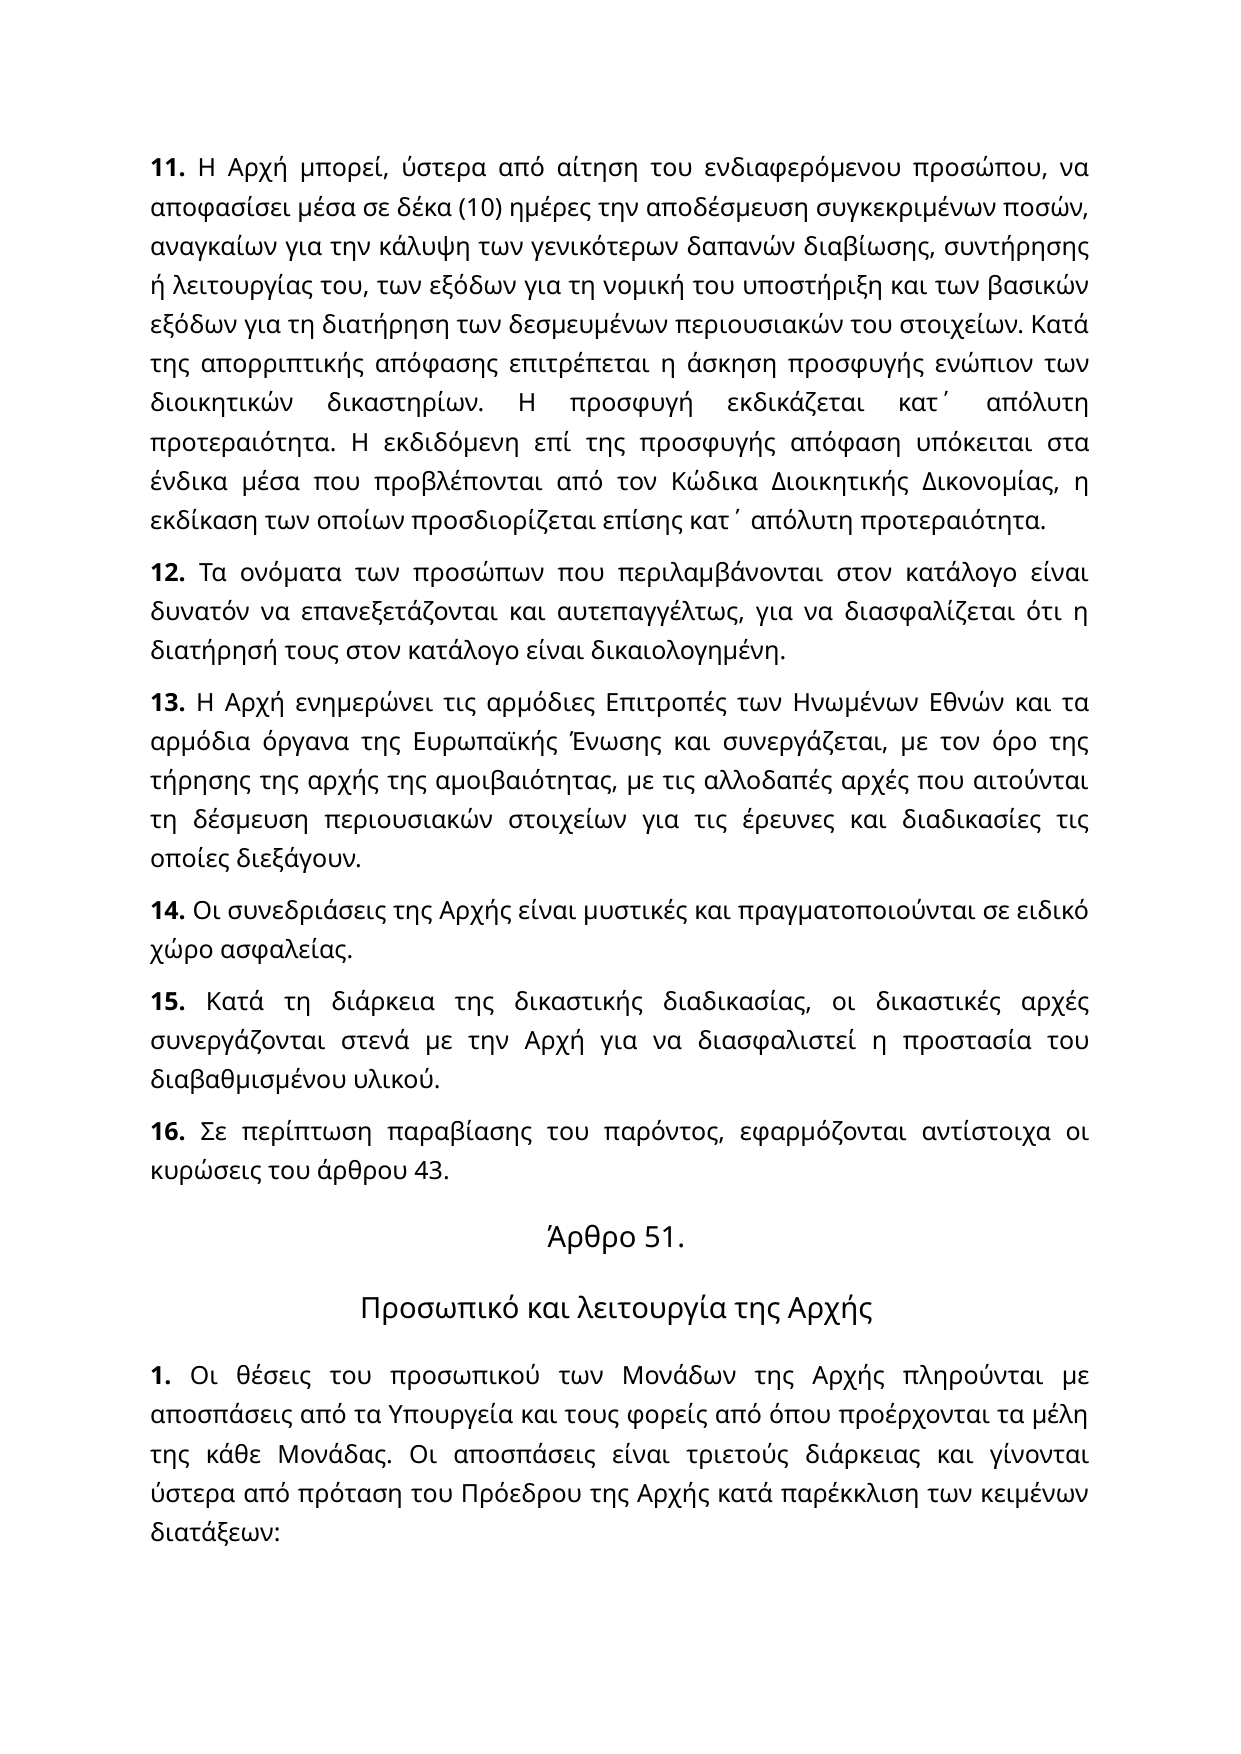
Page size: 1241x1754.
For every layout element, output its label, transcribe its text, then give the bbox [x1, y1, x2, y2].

text 15. Κατά τη διάρκεια της δικαστικής διαδικασίας, οι δικαστικές αρχές συνεργάζονται στενά με την Αρχή για να διασφαλιστεί η προστασία του διαβαθμισμένου υλικού. [150, 983, 1090, 1096]
text 11. Η Αρχή μπορεί, ύστερα από αίτηση του ενδιαφερόμενου προσώπου, να αποφασίσει μέσα σε δέκα (10) ημέρες την αποδέσμευση συγκεκριμένων ποσών, αναγκαίων για την κάλυψη των γενικότερων δαπανών διαβίωσης, συντήρησης ή λειτουργίας του, των εξόδων για τη νομική του υποστήριξη και των βασικών εξόδων για τη διατήρηση των δεσμευμένων περιουσιακών του στοιχείων. Κατά της απορριπτικής απόφασης επιτρέπεται η άσκηση προσφυγής ενώπιον των διοικητικών δικαστηρίων. Η προσφυγή εκδικάζεται κατ΄ απόλυτη προτεραιότητα. Η εκδιδόμενη επί της προσφυγής απόφαση υπόκειται στα ένδικα μέσα που προβλέπονται από τον Κώδικα Διοικητικής Δικονομίας, η εκδίκαση των οποίων προσδιορίζεται επίσης κατ΄ απόλυτη προτεραιότητα. [150, 150, 1090, 537]
text 16. Σε περίπτωση παραβίασης του παρόντος, εφαρμόζονται αντίστοιχα οι κυρώσεις του άρθρου 43. [150, 1113, 1090, 1187]
text 12. Τα ονόματα των προσώπων που περιλαμβάνονται στον κατάλογο είναι δυνατόν να επανεξετάζονται και αυτεπαγγέλτως, για να διασφαλίζεται ότι η διατήρησή τους στον κατάλογο είναι δικαιολογημένη. [150, 554, 1090, 667]
text 14. Οι συνεδριάσεις της Αρχής είναι μυστικές και πραγματοποιούνται σε ειδικό χώρο ασφαλείας. [150, 892, 1090, 966]
subtitle Προσωπικό και λειτουργία της Αρχής [150, 1287, 1090, 1327]
subtitle Άρθρο 51. [150, 1217, 1090, 1256]
text 1. Οι θέσεις του προσωπικού των Μονάδων της Αρχής πληρούνται με αποσπάσεις από τα Υπουργεία και τους φορείς από όπου προέρχονται τα μέλη της κάθε Μονάδας. Οι αποσπάσεις είναι τριετούς διάρκειας και γίνονται ύστερα από πρόταση του Πρόεδρου της Αρχής κατά παρέκκλιση των κειμένων διατάξεων: [150, 1358, 1090, 1549]
text 13. Η Αρχή ενημερώνει τις αρμόδιες Επιτροπές των Ηνωμένων Εθνών και τα αρμόδια όργανα της Ευρωπαϊκής Ένωσης και συνεργάζεται, με τον όρο της τήρησης της αρχής της αμοιβαιότητας, με τις αλλοδαπές αρχές που αιτούνται τη δέσμευση περιουσιακών στοιχείων για τις έρευνες και διαδικασίες τις οποίες διεξάγουν. [150, 684, 1090, 875]
